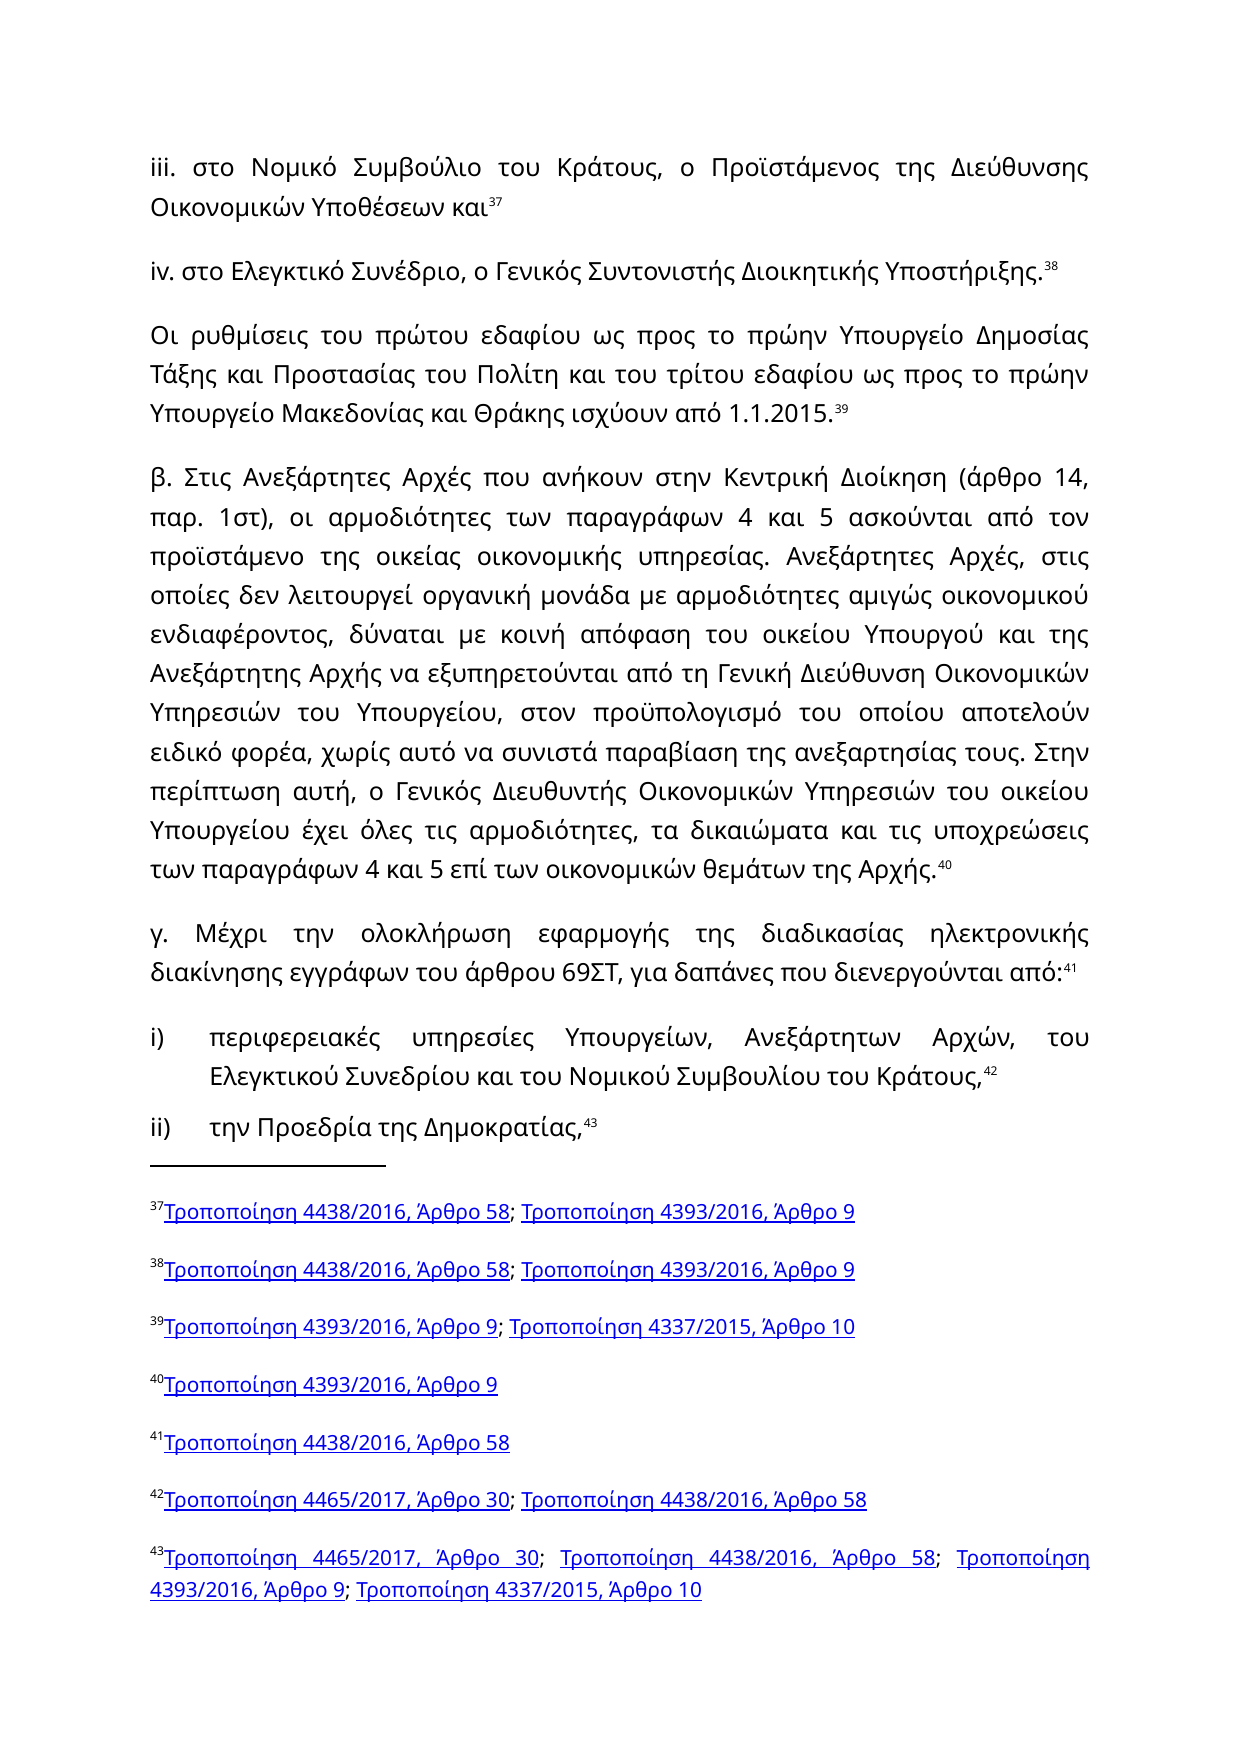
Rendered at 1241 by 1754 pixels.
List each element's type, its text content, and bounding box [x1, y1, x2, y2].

text β. Στις Ανεξάρτητες Αρχές που ανήκουν στην Κεντρική Διοίκηση (άρθρο 14, παρ. 1στ), οι αρμοδιότητες των παραγράφων 4 και 5 ασκούνται από τον προϊστάμενο της οικείας οικονομικής υπηρεσίας. Ανεξάρτητες Αρχές, στις οποίες δεν λειτουργεί οργανική μονάδα με αρμοδιότητες αμιγώς οικονομικού ενδιαφέροντος, δύναται με κοινή απόφαση του οικείου Υπουργού και της Ανεξάρτητης Αρχής να εξυπηρετούνται από τη Γενική Διεύθυνση Οικονομικών Υπηρεσιών του Υπουργείου, στον προϋπολογισμό του οποίου αποτελούν ειδικό φορέα, χωρίς αυτό να συνιστά παραβίαση της ανεξαρτησίας τους. Στην περίπτωση αυτή, ο Γενικός Διευθυντής Οικονομικών Υπηρεσιών του οικείου Υπουργείου έχει όλες τις αρμοδιότητες, τα δικαιώματα και τις υποχρεώσεις των παραγράφων 4 και 5 επί των οικονομικών θεμάτων της Αρχής. [150, 460, 1090, 886]
text Τροποποίηση 4465/2017, Άρθρο 30; Τροποποίηση 4438/2016, Άρθρο 58; Τροποποίηση 4393/2016, Άρθρο 9; Τροποποίηση 4337/2015, Άρθρο 10 [150, 1543, 1090, 1604]
text Τροποποίηση 4393/2016, Άρθρο 9; Τροποποίηση 4337/2015, Άρθρο 10 [150, 1312, 1090, 1341]
text Οι ρυθμίσεις του πρώτου εδαφίου ως προς το πρώην Υπουργείο Δημοσίας Τάξης και Προστασίας του Πολίτη και του τρίτου εδαφίου ως προς το πρώην Υπουργείο Μακεδονίας και Θράκης ισχύουν από 1.1.2015. [150, 317, 1090, 430]
text Τροποποίηση 4393/2016, Άρθρο 9 [150, 1370, 1090, 1398]
text Τροποποίηση 4438/2016, Άρθρο 58; Τροποποίηση 4393/2016, Άρθρο 9 [150, 1255, 1090, 1283]
list ii) την Προεδρία της Δημοκρατίας, [150, 1110, 1090, 1144]
text γ. Μέχρι την ολοκλήρωση εφαρμογής της διαδικασίας ηλεκτρονικής διακίνησης εγγράφων του άρθρου 69ΣΤ, για δαπάνες που διενεργούνται από: [150, 916, 1090, 989]
text Τροποποίηση 4438/2016, Άρθρο 58 [150, 1428, 1090, 1456]
text iii. στο Νομικό Συμβούλιο του Κράτους, ο Προϊστάμενος της Διεύθυνσης Οικονομικών Υποθέσεων και [150, 150, 1090, 223]
text iv. στο Ελεγκτικό Συνέδριο, ο Γενικός Συντονιστής Διοικητικής Υποστήριξης. [150, 253, 1090, 287]
text Τροποποίηση 4465/2017, Άρθρο 30; Τροποποίηση 4438/2016, Άρθρο 58 [150, 1485, 1090, 1514]
list i) περιφερειακές υπηρεσίες Υπουργείων, Ανεξάρτητων Αρχών, του Ελεγκτικού Συνεδρίου και του Νομικού Συμβουλίου του Κράτους, [150, 1019, 1090, 1092]
text Τροποποίηση 4438/2016, Άρθρο 58; Τροποποίηση 4393/2016, Άρθρο 9 [150, 1197, 1090, 1226]
